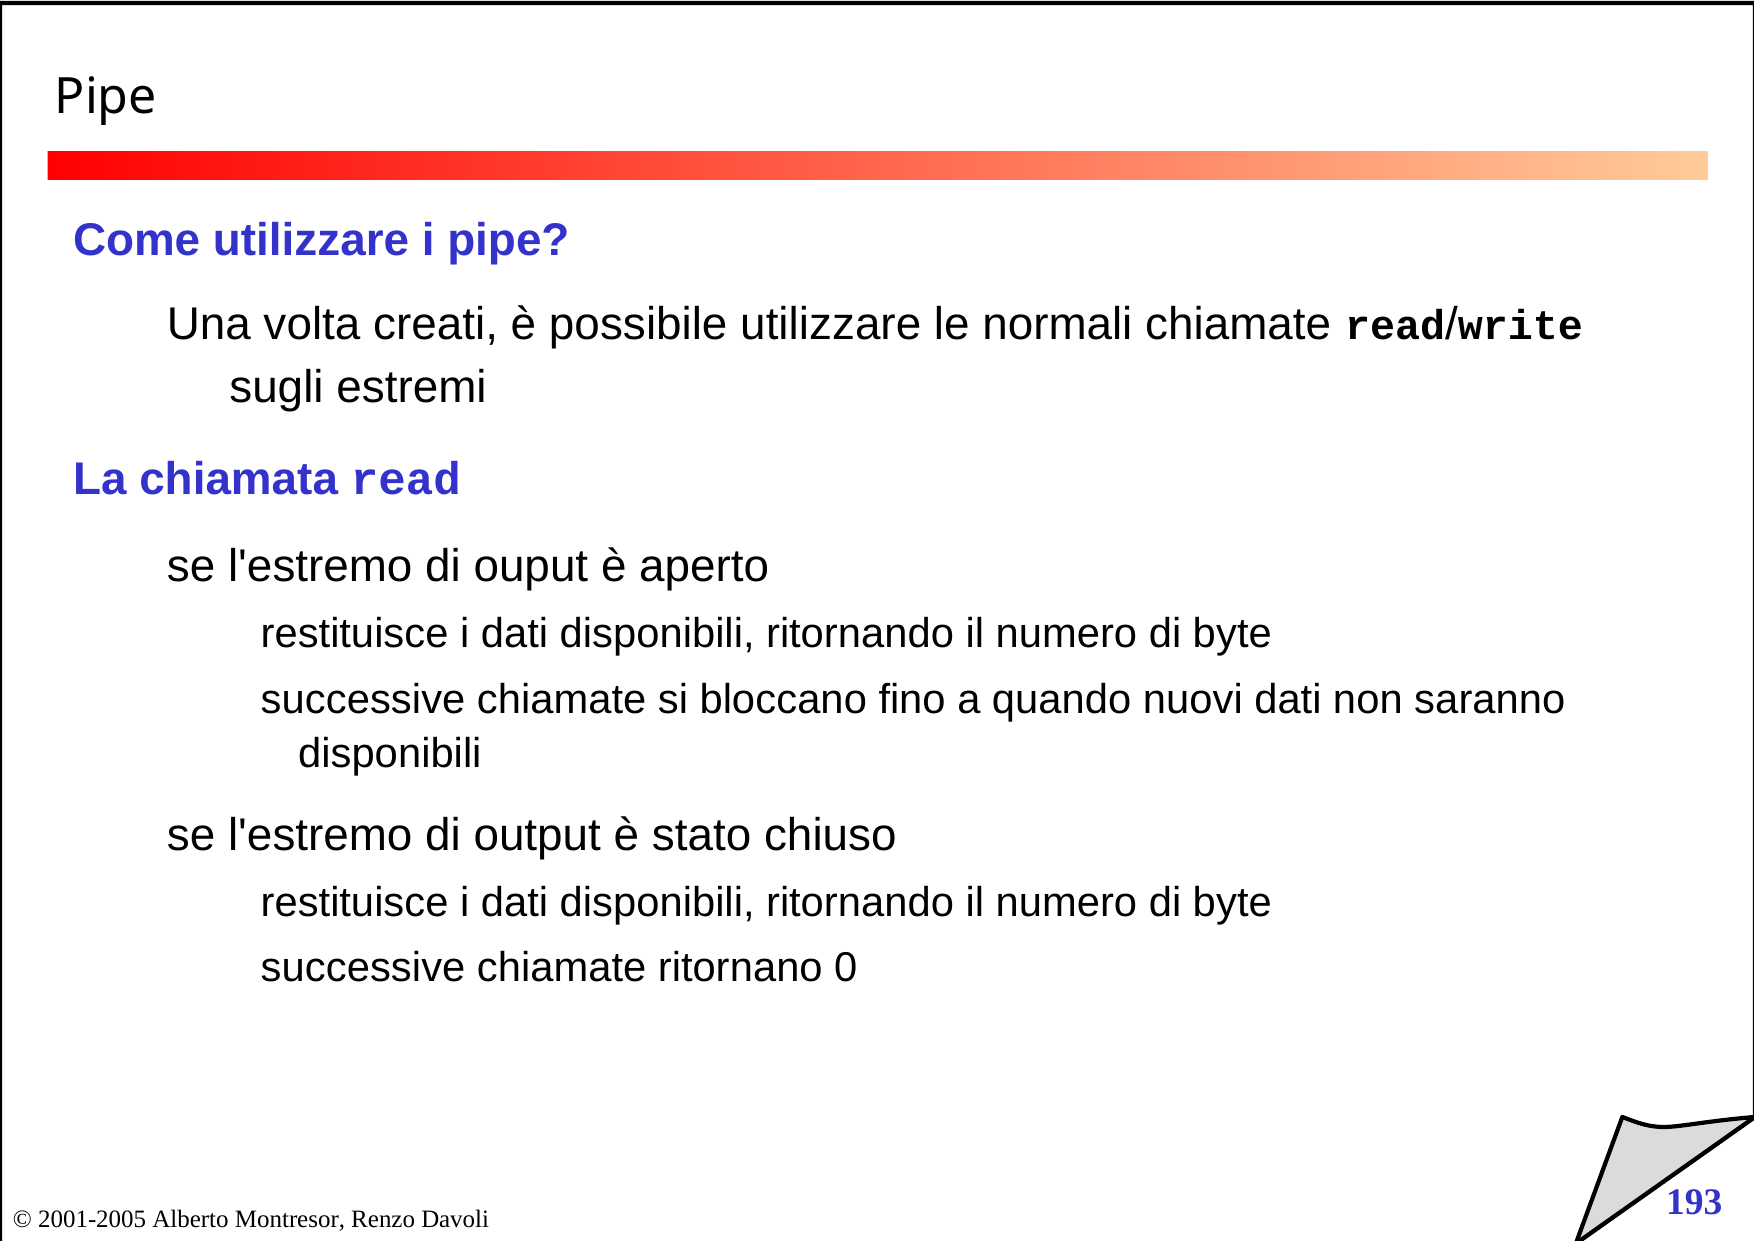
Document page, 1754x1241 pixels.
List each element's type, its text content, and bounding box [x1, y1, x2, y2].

title Pipe [40, 49, 1714, 144]
list Come utilizzare i pipe? Una volta creati, è possibile utilizzare le normali chiamate read/write sugli estremi La chiamata read se l'estremo di ouput è aperto restituisce i dati disponibili, ritornando il numero di byte successive chiamate si bloccano fino a quando nuovi dati non saranno disponibili se l'estremo di output è stato chiuso restituisce i dati disponibili, ritornando il numero di byte successive chiamate ritornano 0 [58, 206, 1696, 1085]
